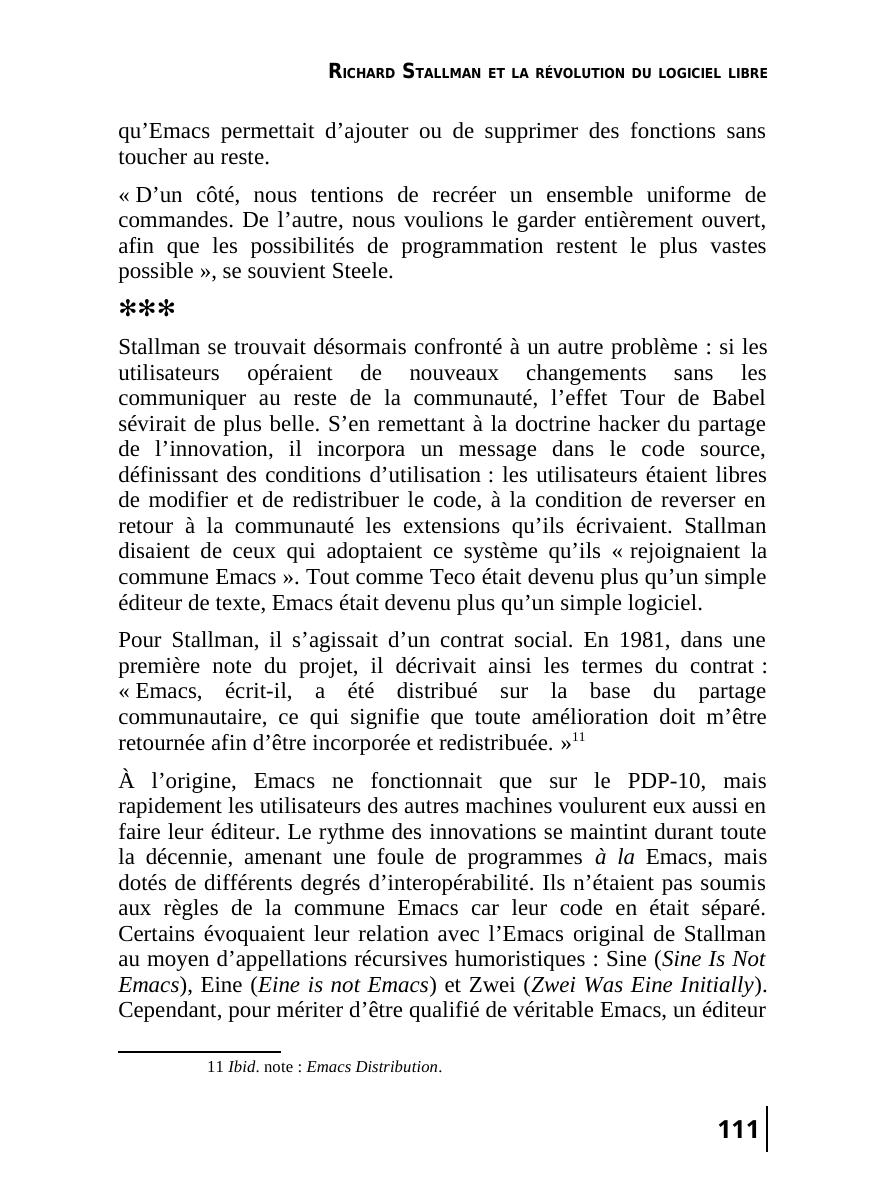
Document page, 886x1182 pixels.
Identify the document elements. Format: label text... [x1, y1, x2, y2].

text À l’origine, Emacs ne fonctionnait que sur le PDP-10, mais rapidement les utilisateurs des autres machines voulurent eux aussi en faire leur éditeur. Le rythme des innovations se maintint durant toute la décennie, amenant une foule de programmes à la Emacs, mais dotés de différents degrés d’interopérabilité. Ils n’étaient pas soumis aux règles de la commune Emacs car leur code en était séparé. Certains évoquaient leur relation avec l’Emacs original de Stallman au moyen d’appellations récursives humoristiques : Sine (Sine Is Not Emacs), Eine (Eine is not Emacs) et Zwei (Zwei Was Eine Initially). Cependant, pour mériter d’être qualifié de véritable Emacs, un éditeur [118, 767, 768, 1023]
text Ibid. note : Emacs Distribution. [207, 1058, 768, 1076]
text ✻✻✻ [118, 296, 768, 322]
text qu’Emacs permettait d’ajouter ou de supprimer des fonctions sans toucher au reste. [118, 118, 768, 169]
text Pour Stallman, il s’agissait d’un contrat social. En 1981, dans une première note du projet, il décrivait ainsi les termes du contrat : « Emacs, écrit-il, a été distribué sur la base du partage communautaire, ce qui signifie que toute amélioration doit m’être retournée afin d’être incorporée et redistribuée. » [118, 627, 768, 755]
text Stallman se trouvait désormais confronté à un autre problème : si les utilisateurs opéraient de nouveaux changements sans les communiquer au reste de la communauté, l’effet Tour de Babel sévirait de plus belle. S’en remettant à la doctrine hacker du partage de l’innovation, il incorpora un message dans le code source, définissant des conditions d’utilisation : les utilisateurs étaient libres de modifier et de redistribuer le code, à la condition de reverser en retour à la communauté les extensions qu’ils écrivaient. Stallman disaient de ceux qui adoptaient ce système qu’ils « rejoignaient la commune Emacs ». Tout comme Teco était devenu plus qu’un simple éditeur de texte, Emacs était devenu plus qu’un simple logiciel. [118, 334, 768, 615]
text « D’un côté, nous tentions de recréer un ensemble uniforme de commandes. De l’autre, nous voulions le garder entièrement ouvert, afin que les possibilités de programmation restent le plus vastes possible », se souvient Steele. [118, 182, 768, 284]
